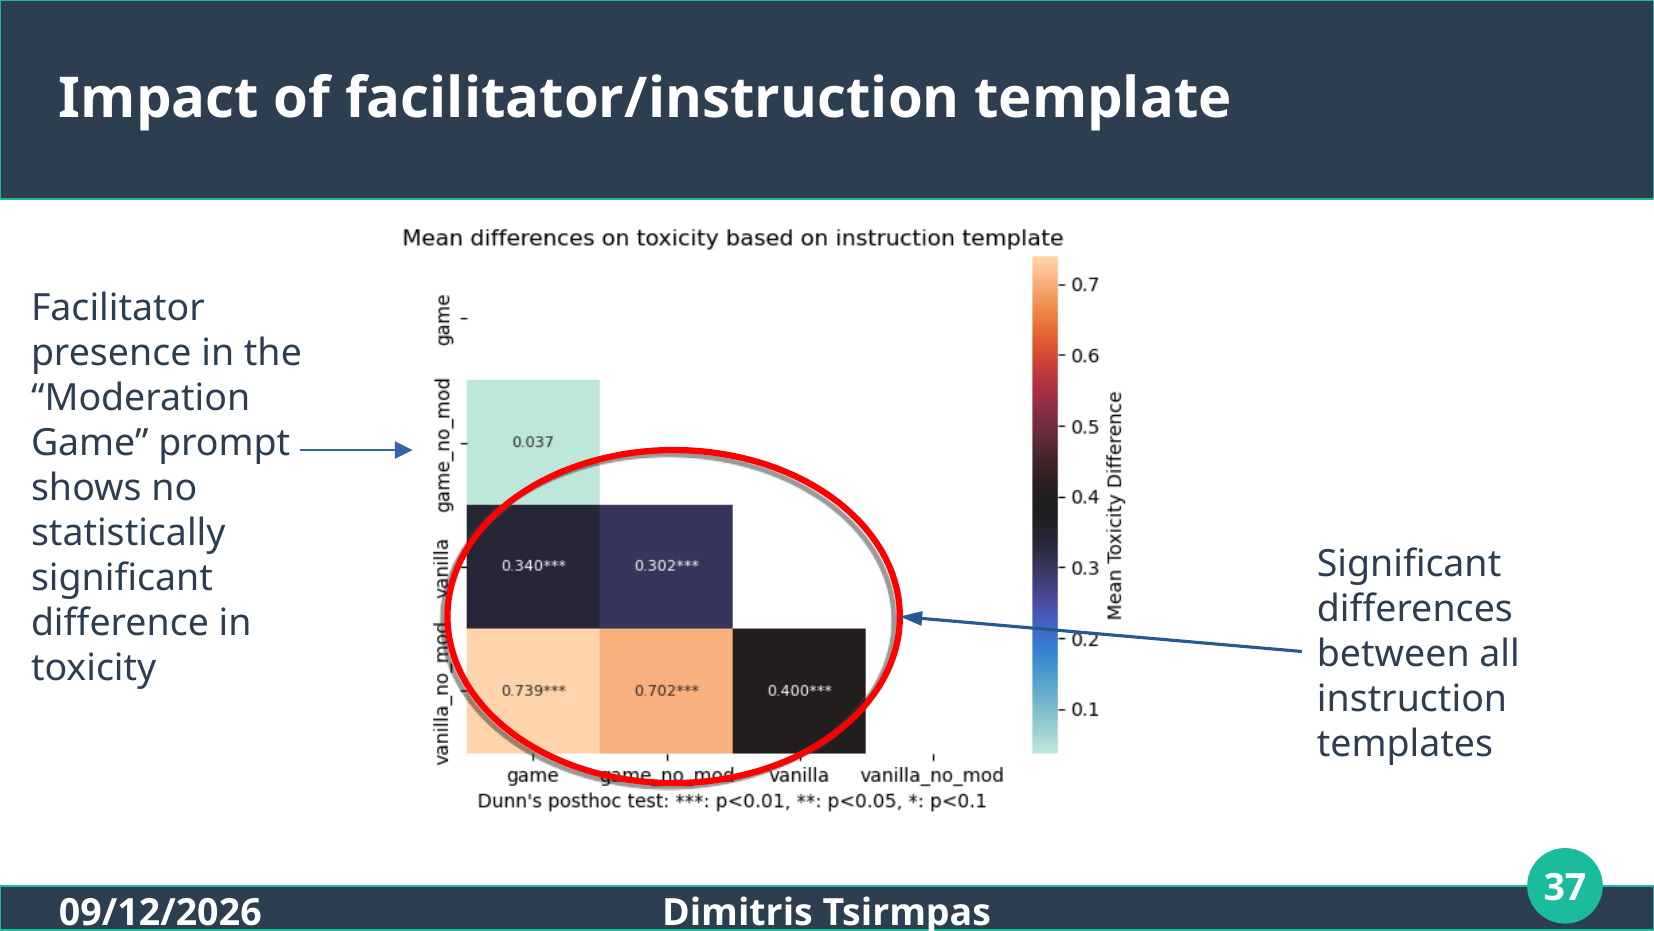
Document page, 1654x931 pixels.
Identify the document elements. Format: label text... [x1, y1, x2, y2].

picture [451, 454, 896, 779]
text_box Facilitator presence in the “Moderation Game” prompt shows no statistically significant difference in toxicity [15, 275, 338, 696]
picture [389, 216, 1140, 826]
title Impact of facilitator/instruction template [59, 37, 1595, 155]
text_box Significant differences between all instruction templates [1301, 531, 1624, 772]
